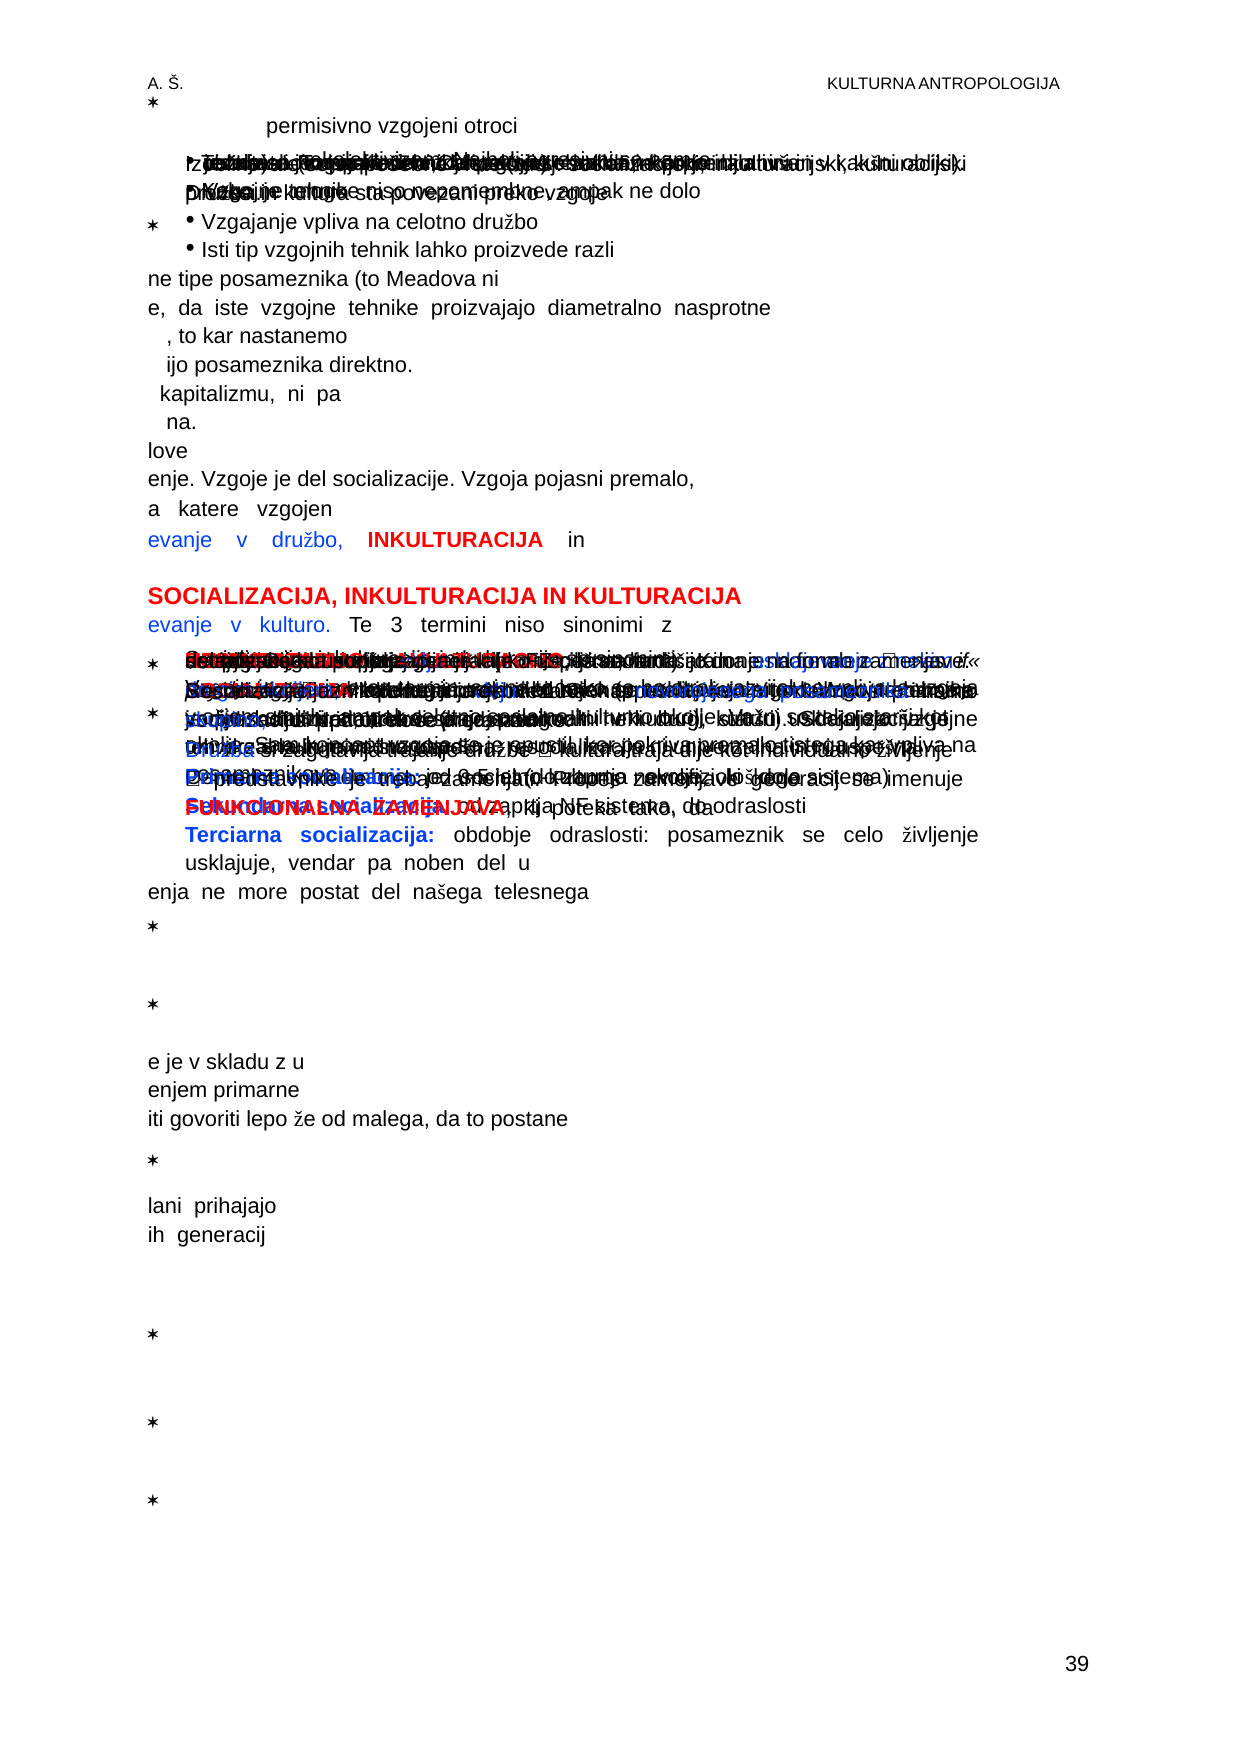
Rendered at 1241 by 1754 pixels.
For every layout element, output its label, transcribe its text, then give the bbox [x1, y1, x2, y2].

text 39 [1065, 1651, 1098, 1676]
text KULTURNA ANTROPOLOGIJA [827, 74, 1092, 93]
text permisivno vzgojeni otroci [148, 113, 1093, 138]
text ne tipe posameznika (to Meadova ni [148, 138, 1093, 292]
text  predstavnike je treba zamenjati. Proces zamenjave generacij se imenuje [185, 764, 1115, 793]
text , to kar nastanemo [148, 321, 1093, 349]
text iti govoriti lepo že od malega, da to postane [148, 1103, 1093, 1132]
text e, da iste vzgojne tehnike proizvajajo diametralno nasprotne [148, 292, 1093, 321]
text skupino, ki si pridobi nove predstavnike. [185, 705, 1115, 733]
text  [148, 78, 1093, 113]
text SOCIALIZACIJA, INKULTURACIJA IN KULTURACIJA [147, 582, 878, 609]
text ijo posameznika direktno. [148, 349, 1093, 378]
text • Vzgajanje vpliva na celotno družbo [185, 206, 1114, 235]
text kapitalizmu, ni pa [148, 378, 1093, 407]
text evanje v družbo, INKULTURACIJA in [148, 523, 1093, 553]
text  [147, 1413, 167, 1453]
text FUNKCIONALNA ZAMENJAVA, ki poteka tako, da [185, 793, 1115, 821]
text  [147, 1325, 167, 1365]
text A. Š. [147, 74, 272, 93]
text ih generacij [148, 1219, 1093, 1248]
text  [147, 918, 167, 957]
text  [147, 987, 167, 1046]
text procesi. [185, 177, 1114, 206]
text enjem primarne [148, 1075, 1093, 1103]
text evanje v kulturo. Te 3 termini niso sinonimi z [148, 553, 1093, 638]
text na. [148, 407, 1093, 435]
text Izoblikovale so se posebne vrste študij: socializacijski, inkulturacijski, kulturacijski [185, 147, 1114, 177]
text delajo tako kot prejšnje generacije. FZ cilja na funkcijo in ne na formo zamenjave. [185, 646, 1115, 674]
text enje. Vzgoje je del socializacije. Vzgoja pojasni premalo, [148, 464, 1093, 493]
text usklajuje, vendar pa noben del u [185, 848, 1115, 877]
text lani prihajajo [148, 1132, 1093, 1219]
text enja ne more postat del našega telesnega [148, 638, 1093, 905]
text love [148, 435, 1093, 464]
text Socializacija oz. inkulturacija je vezana na novorojenega posameznika in na [185, 674, 1115, 705]
text  [147, 656, 167, 695]
text  [147, 1151, 167, 1191]
text e je v skladu z u [148, 905, 1093, 1075]
text  [147, 695, 167, 756]
text  [147, 1482, 167, 1542]
text a katere vzgojen [148, 493, 1093, 523]
text • Isti tip vzgojnih tehnik lahko proizvede razli [185, 235, 1114, 263]
text Družba si zagotavlja trajanje družbe  kultura traja dlje kot individualno življenje [185, 733, 1115, 764]
text Terciarna socializacija: obdobje odraslosti: posameznik se celo življenje [185, 821, 1115, 848]
text  [147, 216, 167, 256]
